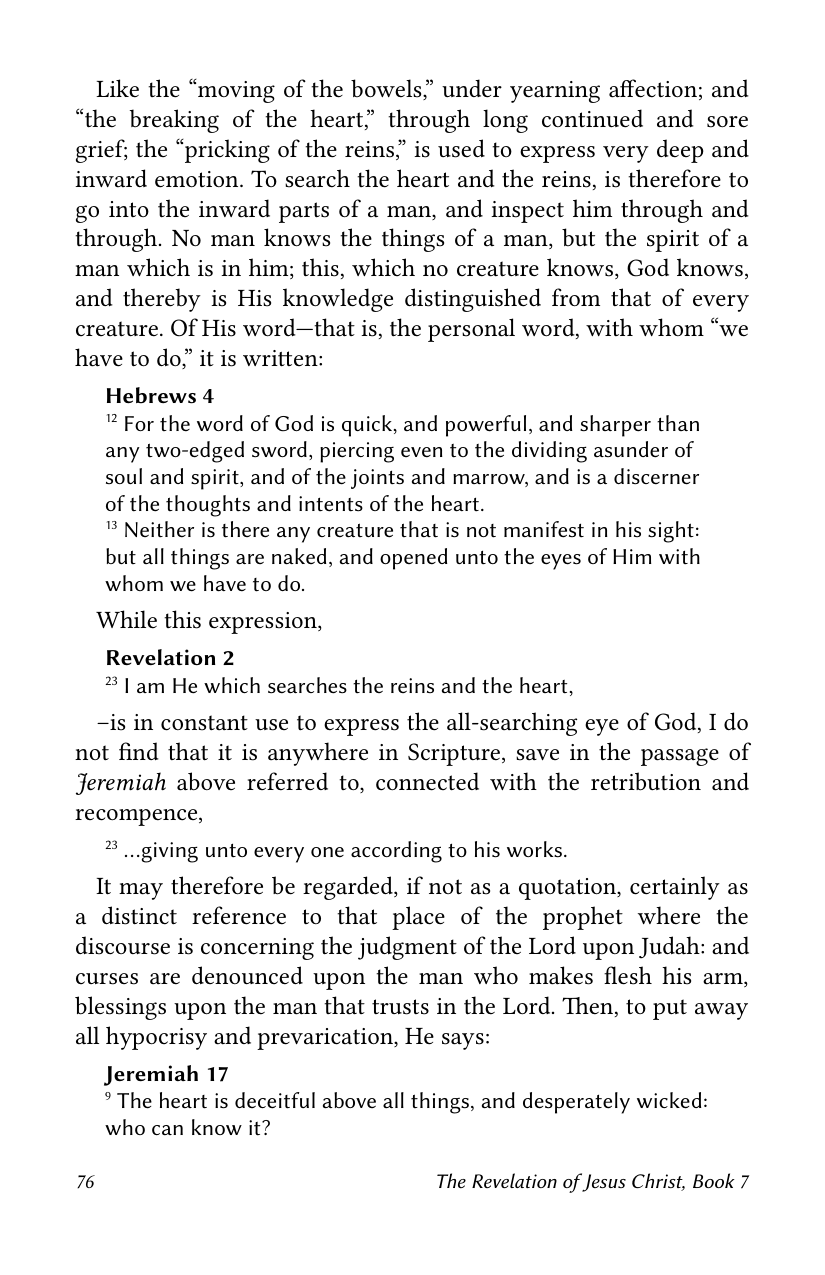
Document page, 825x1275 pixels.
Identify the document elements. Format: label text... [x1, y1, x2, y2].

text While this expression, [75, 606, 750, 635]
text 23 I am He which searches the reins and the heart, [105, 673, 720, 699]
text 12 For the word of God is quick, and powerful, and sharper than any two-edged sword, piercing even to the dividing asunder of soul and spirit, and of the joints and marrow, and is a discerner of the thoughts and intents of the heart. [105, 411, 720, 517]
text It may therefore be regarded, if not as a quotation, certainly as a distinct reference to that place of the prophet where the discourse is concerning the judgment of the Lord upon Judah: and curses are denounced upon the man who makes flesh his arm, blessings upon the man that trusts in the Lord. Then, to put away all hypocrisy and prevarication, He says: [75, 872, 750, 1050]
text 9 The heart is deceitful above all things, and desperately wicked: who can know it? [105, 1088, 720, 1141]
text Jeremiah 17 [105, 1061, 750, 1087]
text 13 Neither is there any creature that is not manifest in his sight: but all things are naked, and opened unto the eyes of Him with whom we have to do. [105, 517, 720, 597]
text Revelation 2 [105, 645, 750, 671]
text Like the “moving of the bowels,” under yearning affection; and “the breaking of the heart,” through long continued and sore grief; the “pricking of the reins,” is used to express very deep and inward emotion. To search the heart and the reins, is therefore to go into the inward parts of a man, and inspect him through and through. No man knows the things of a man, but the spirit of a man which is in him; this, which no creature knows, God knows, and thereby is His knowledge distinguished from that of every creature. Of His word—that is, the personal word, with whom “we have to do,” it is written: [75, 75, 750, 373]
text Hebrews 4 [105, 383, 750, 409]
text –is in constant use to express the all-searching eye of God, I do not find that it is anywhere in Scripture, save in the passage of Jeremiah above referred to, connected with the retribution and recompence, [75, 708, 750, 826]
text 23 ...giving unto every one according to his works. [105, 837, 720, 863]
